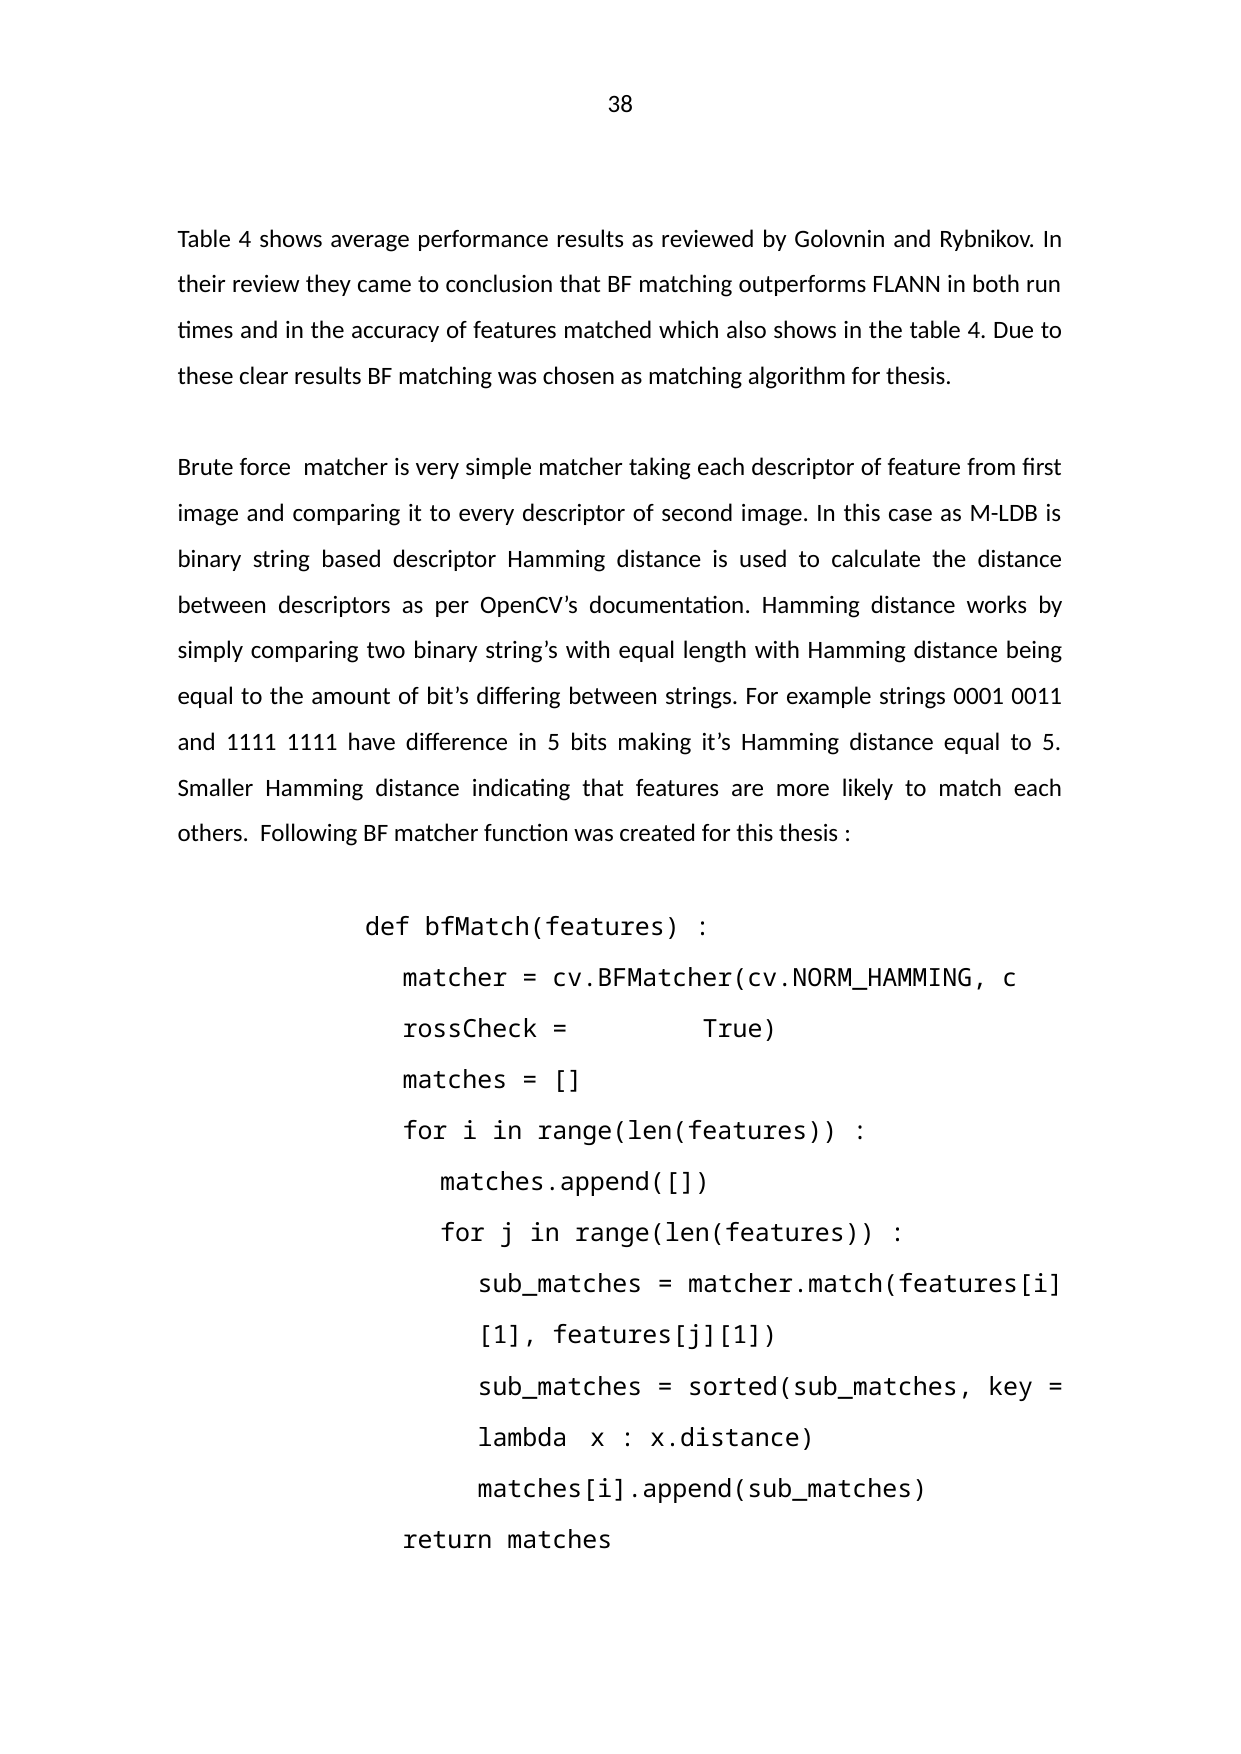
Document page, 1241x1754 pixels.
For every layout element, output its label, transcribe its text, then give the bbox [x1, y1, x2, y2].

text for i in range(len(features)) : [177, 1113, 1063, 1147]
text matches[i].append(sub_matches) [177, 1470, 1063, 1504]
text sub_matches = sorted(sub_matches, key = lambda x : x.distance) [177, 1368, 1063, 1453]
text sub_matches = matcher.match(features[i] [1], features[j][1]) [177, 1266, 1063, 1351]
text def bfMatch(features) : [177, 909, 1063, 943]
text Table 4 shows average performance results as reviewed by Golovnin and Rybnikov. In their review they came to conclusion that BF matching outperforms FLANN in both run times and in the accuracy of features matched which also shows in the table 4. Due to these clear results BF matching was chosen as matching algorithm for thesis. [177, 223, 1063, 391]
text Brute force matcher is very simple matcher taking each descriptor of feature from first image and comparing it to every descriptor of second image. In this case as M-LDB is binary string based descriptor Hamming distance is used to calculate the distance between descriptors as per OpenCV’s documentation. Hamming distance works by simply comparing two binary string’s with equal length with Hamming distance being equal to the amount of bit’s differing between strings. For example strings 0001 0011 and 1111 1111 have difference in 5 bits making it’s Hamming distance equal to 5. Smaller Hamming distance indicating that features are more likely to match each others. Following BF matcher function was created for this thesis : [177, 452, 1063, 848]
text for j in range(len(features)) : [177, 1215, 1063, 1249]
text matches = [] [177, 1062, 1063, 1096]
text matches.append([]) [177, 1164, 1063, 1198]
text return matches [177, 1521, 1063, 1555]
text matcher = cv.BFMatcher(cv.NORM_HAMMING, c rossCheck = True) [177, 960, 1063, 1045]
